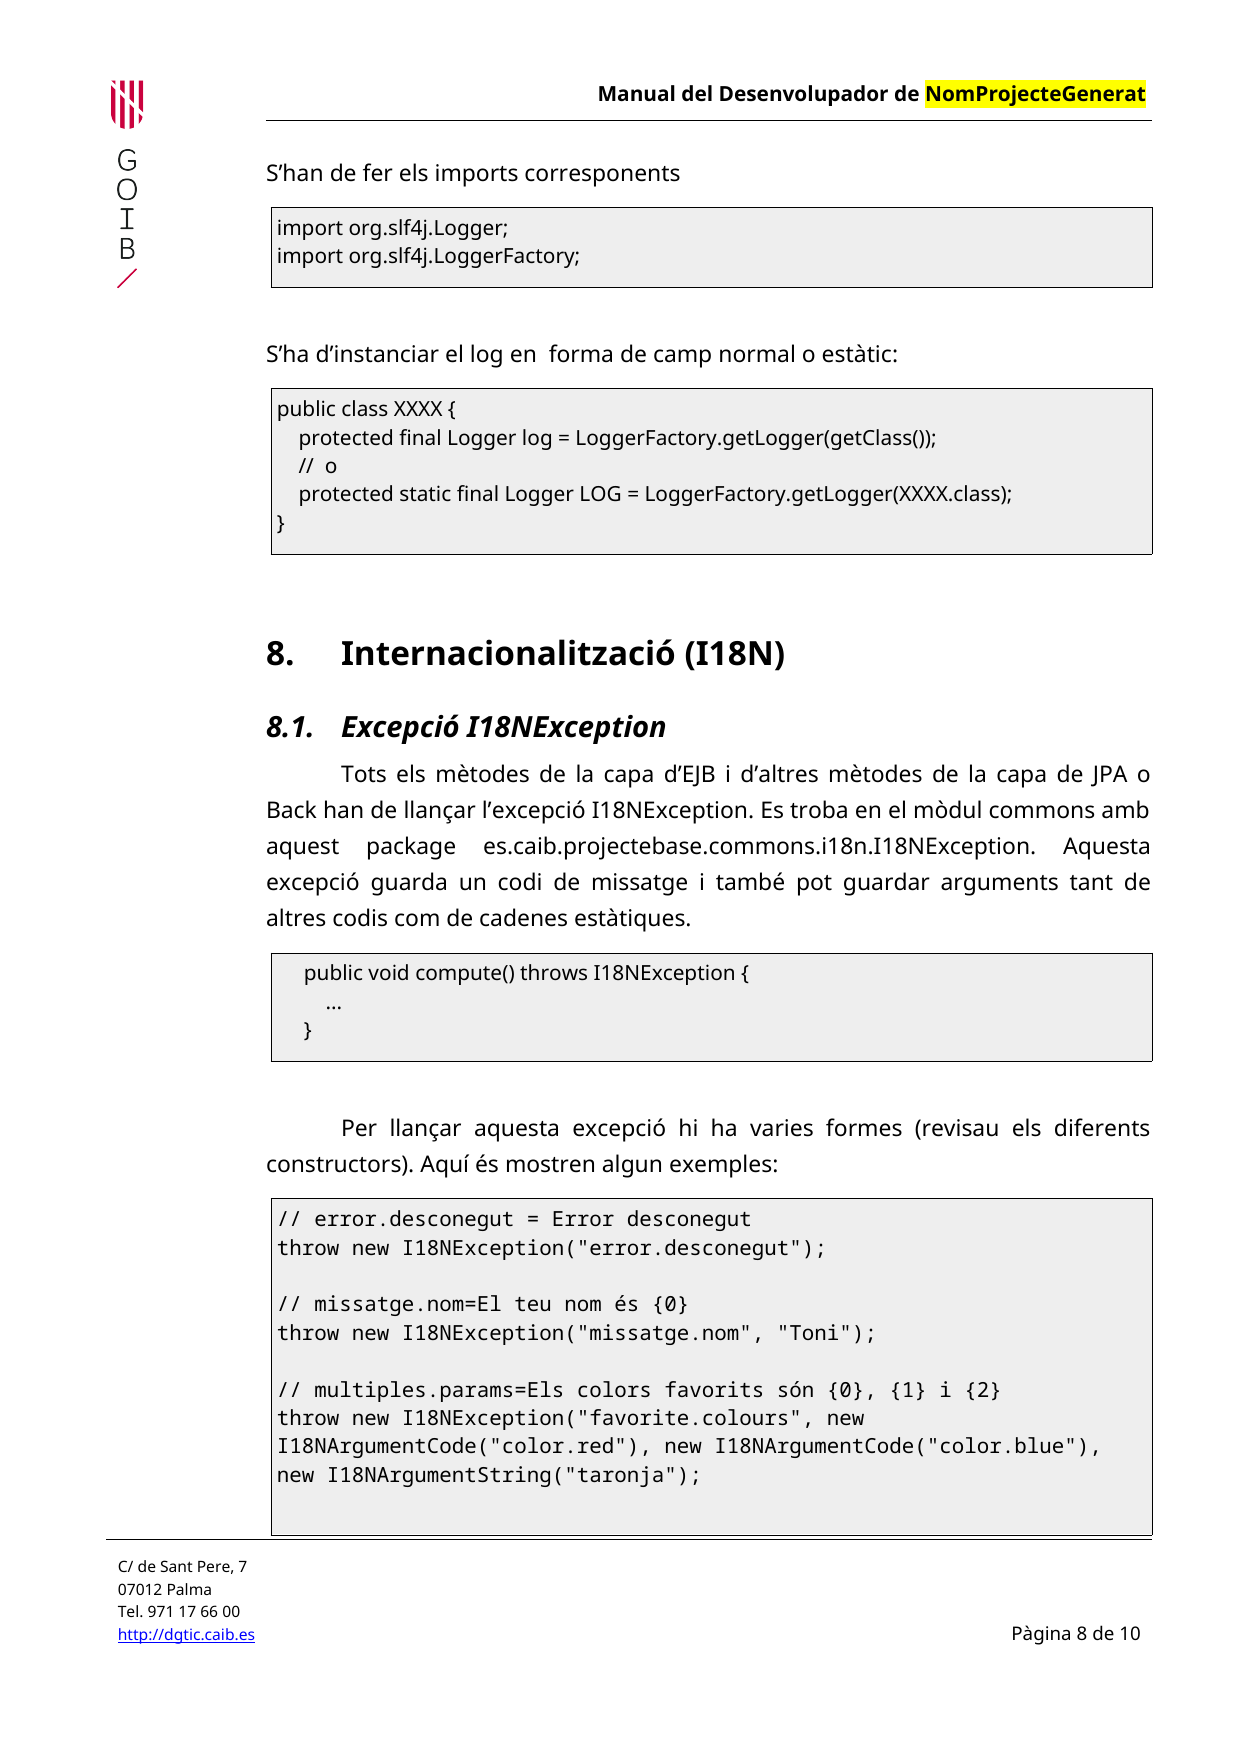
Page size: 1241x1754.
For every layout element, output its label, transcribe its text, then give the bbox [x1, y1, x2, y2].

table_header public class XXXX { protected final Logger log = LoggerFactory.getLogger(getClass()); // o protected static final Logger LOG = LoggerFactory.getLogger(XXXX.class); } [272, 389, 1152, 554]
text Tots els mètodes de la capa d’EJB i d’altres mètodes de la capa de JPA o Back han de llançar l’excepció I18NException. Es troba en el mòdul commons amb aquest package es.caib.projectebase.commons.i18n.I18NException. Aquesta excepció guarda un codi de missatge i també pot guardar arguments tant de altres codis com de cadenes estàtiques. [266, 758, 1152, 933]
text S’ha d’instanciar el log en forma de camp normal o estàtic: [266, 338, 1152, 369]
table_header public void compute() throws I18NException { ... } [272, 954, 1152, 1061]
subtitle Internacionalització (I18N) [266, 629, 1152, 675]
subtitle Excepció I18NException [266, 706, 1152, 746]
picture [82, 57, 172, 319]
text S’han de fer els imports corresponents [266, 156, 1152, 188]
table_header import org.slf4j.Logger; import org.slf4j.LoggerFactory; [272, 208, 1152, 287]
table_header // error.desconegut = Error desconegut throw new I18NException("error.desconegut"); // missatge.nom=El teu nom és {0} throw new I18NException("missatge.nom", "Toni"); // multiples.params=Els colors favorits són {0}, {1} i {2} throw new I18NException("favorite.colours", new I18NArgumentCode("color.red"), new I18NArgumentCode("color.blue"), new I18NArgumentString("taronja"); [272, 1199, 1152, 1534]
text Per llançar aquesta excepció hi ha varies formes (revisau els diferents constructors). Aquí és mostren algun exemples: [266, 1112, 1152, 1179]
